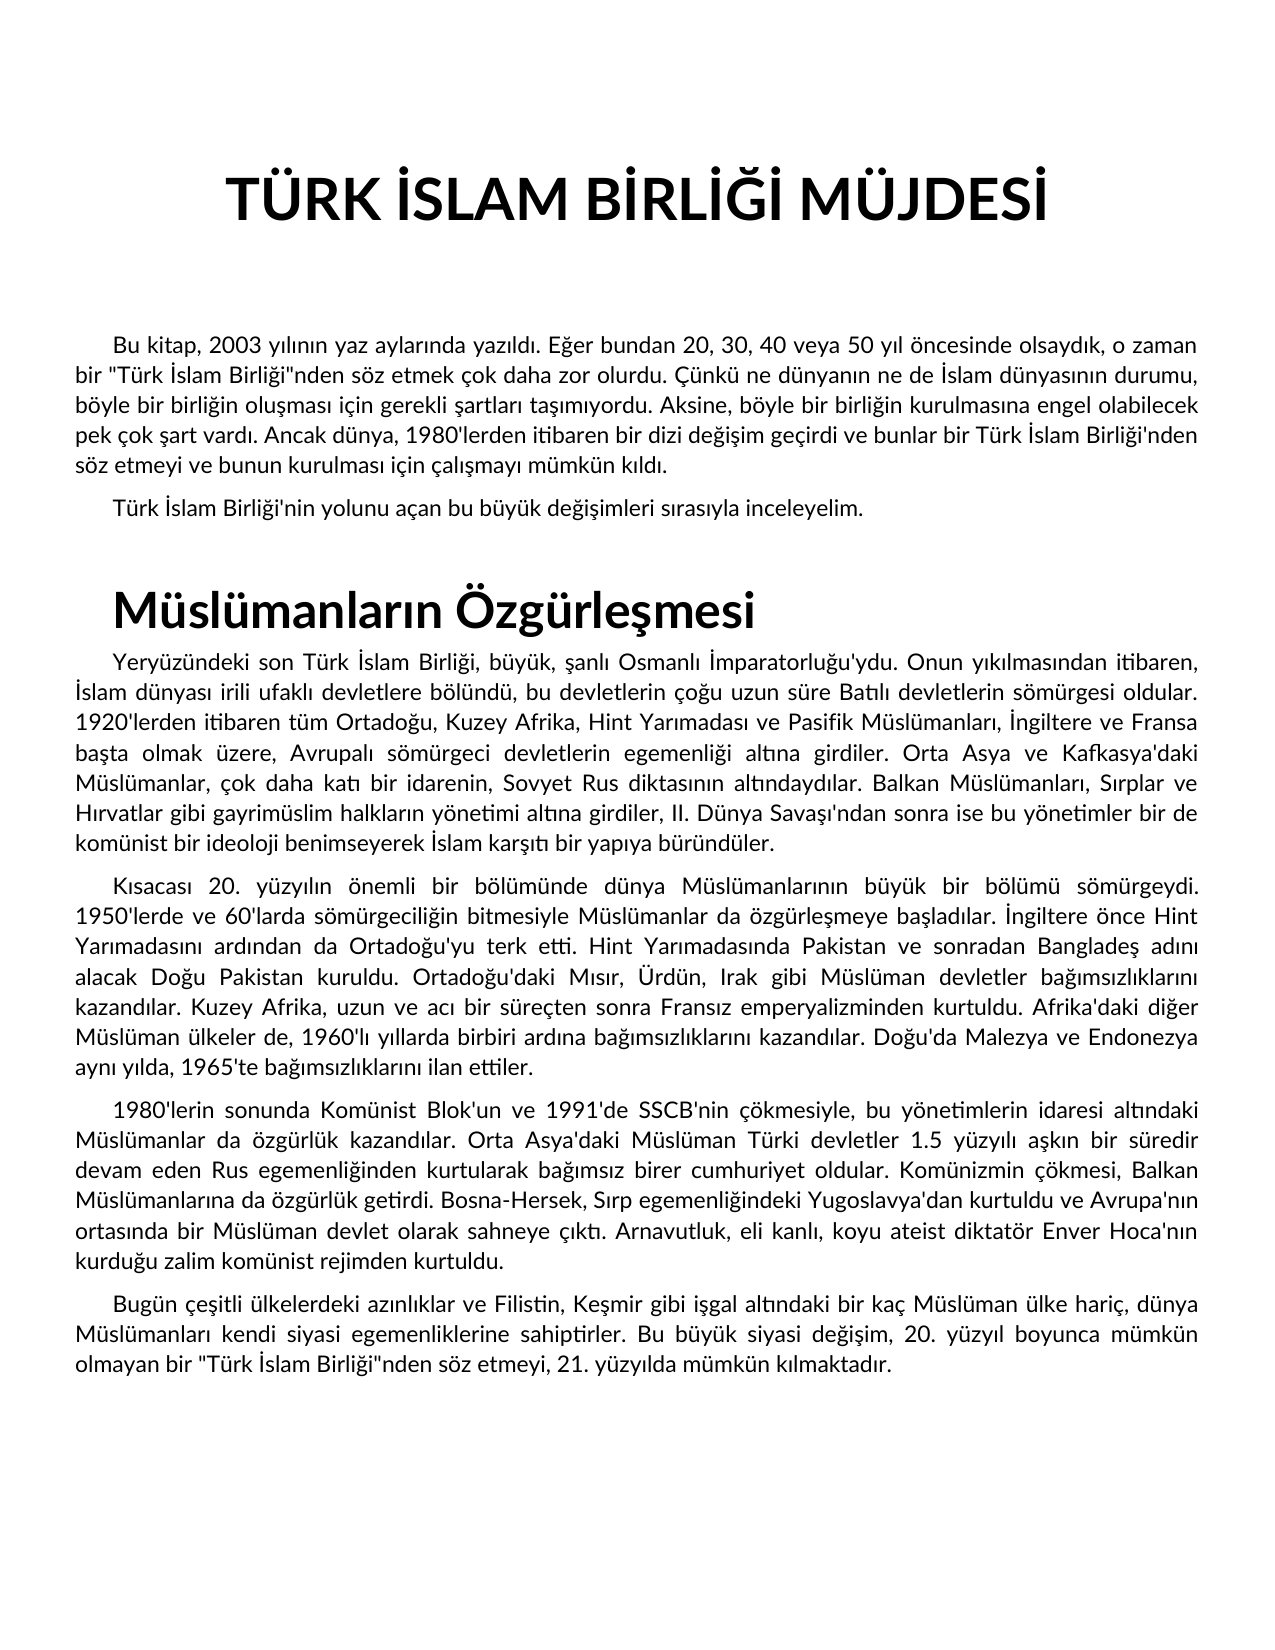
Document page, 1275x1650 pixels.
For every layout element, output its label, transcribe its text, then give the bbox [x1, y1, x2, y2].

text Türk İslam Birliği'nin yolunu açan bu büyük değişimleri sırasıyla inceleyelim. [75, 494, 1200, 521]
subtitle TÜRK İSLAM BİRLİĞİ MÜJDESİ [75, 162, 1200, 232]
text Kısacası 20. yüzyılın önemli bir bölümünde dünya Müslümanlarının büyük bir bölümü sömürgeydi. 1950'lerde ve 60'larda sömürgeciliğin bitmesiyle Müslümanlar da özgürleşmeye başladılar. İngiltere önce Hint Yarımadasını ardından da Ortadoğu'yu terk etti. Hint Yarımadasında Pakistan ve sonradan Bangladeş adını alacak Doğu Pakistan kuruldu. Ortadoğu'daki Mısır, Ürdün, Irak gibi Müslüman devletler bağımsızlıklarını kazandılar. Kuzey Afrika, uzun ve acı bir süreçten sonra Fransız emperyalizminden kurtuldu. Afrika'daki diğer Müslüman ülkeler de, 1960'lı yıllarda birbiri ardına bağımsızlıklarını kazandılar. Doğu'da Malezya ve Endonezya aynı yılda, 1965'te bağımsızlıklarını ilan ettiler. [75, 872, 1200, 1080]
text 1980'lerin sonunda Komünist Blok'un ve 1991'de SSCB'nin çökmesiyle, bu yönetimlerin idaresi altındaki Müslümanlar da özgürlük kazandılar. Orta Asya'daki Müslüman Türki devletler 1.5 yüzyılı aşkın bir süredir devam eden Rus egemenliğinden kurtularak bağımsız birer cumhuriyet oldular. Komünizmin çökmesi, Balkan Müslümanlarına da özgürlük getirdi. Bosna-Hersek, Sırp egemenliğindeki Yugoslavya'dan kurtuldu ve Avrupa'nın ortasında bir Müslüman devlet olarak sahneye çıktı. Arnavutluk, eli kanlı, koyu ateist diktatör Enver Hoca'nın kurduğu zalim komünist rejimden kurtuldu. [75, 1096, 1200, 1274]
text Bugün çeşitli ülkelerdeki azınlıklar ve Filistin, Keşmir gibi işgal altındaki bir kaç Müslüman ülke hariç, dünya Müslümanları kendi siyasi egemenliklerine sahiptirler. Bu büyük siyasi değişim, 20. yüzyıl boyunca mümkün olmayan bir "Türk İslam Birliği"nden söz etmeyi, 21. yüzyılda mümkün kılmaktadır. [75, 1289, 1200, 1377]
text Yeryüzündeki son Türk İslam Birliği, büyük, şanlı Osmanlı İmparatorluğu'ydu. Onun yıkılmasından itibaren, İslam dünyası irili ufaklı devletlere bölündü, bu devletlerin çoğu uzun süre Batılı devletlerin sömürgesi oldular. 1920'lerden itibaren tüm Ortadoğu, Kuzey Afrika, Hint Yarımadası ve Pasifik Müslümanları, İngiltere ve Fransa başta olmak üzere, Avrupalı sömürgeci devletlerin egemenliği altına girdiler. Orta Asya ve Kafkasya'daki Müslümanlar, çok daha katı bir idarenin, Sovyet Rus diktasının altındaydılar. Balkan Müslümanları, Sırplar ve Hırvatlar gibi gayrimüslim halkların yönetimi altına girdiler, II. Dünya Savaşı'ndan sonra ise bu yönetimler bir de komünist bir ideoloji benimseyerek İslam karşıtı bir yapıya büründüler. [75, 648, 1200, 856]
subtitle Müslümanların Özgürleşmesi [112, 579, 1200, 639]
text Bu kitap, 2003 yılının yaz aylarında yazıldı. Eğer bundan 20, 30, 40 veya 50 yıl öncesinde olsaydık, o zaman bir "Türk İslam Birliği"nden söz etmek çok daha zor olurdu. Çünkü ne dünyanın ne de İslam dünyasının durumu, böyle bir birliğin oluşması için gerekli şartları taşımıyordu. Aksine, böyle bir birliğin kurulmasına engel olabilecek pek çok şart vardı. Ancak dünya, 1980'lerden itibaren bir dizi değişim geçirdi ve bunlar bir Türk İslam Birliği'nden söz etmeyi ve bunun kurulması için çalışmayı mümkün kıldı. [75, 330, 1200, 479]
